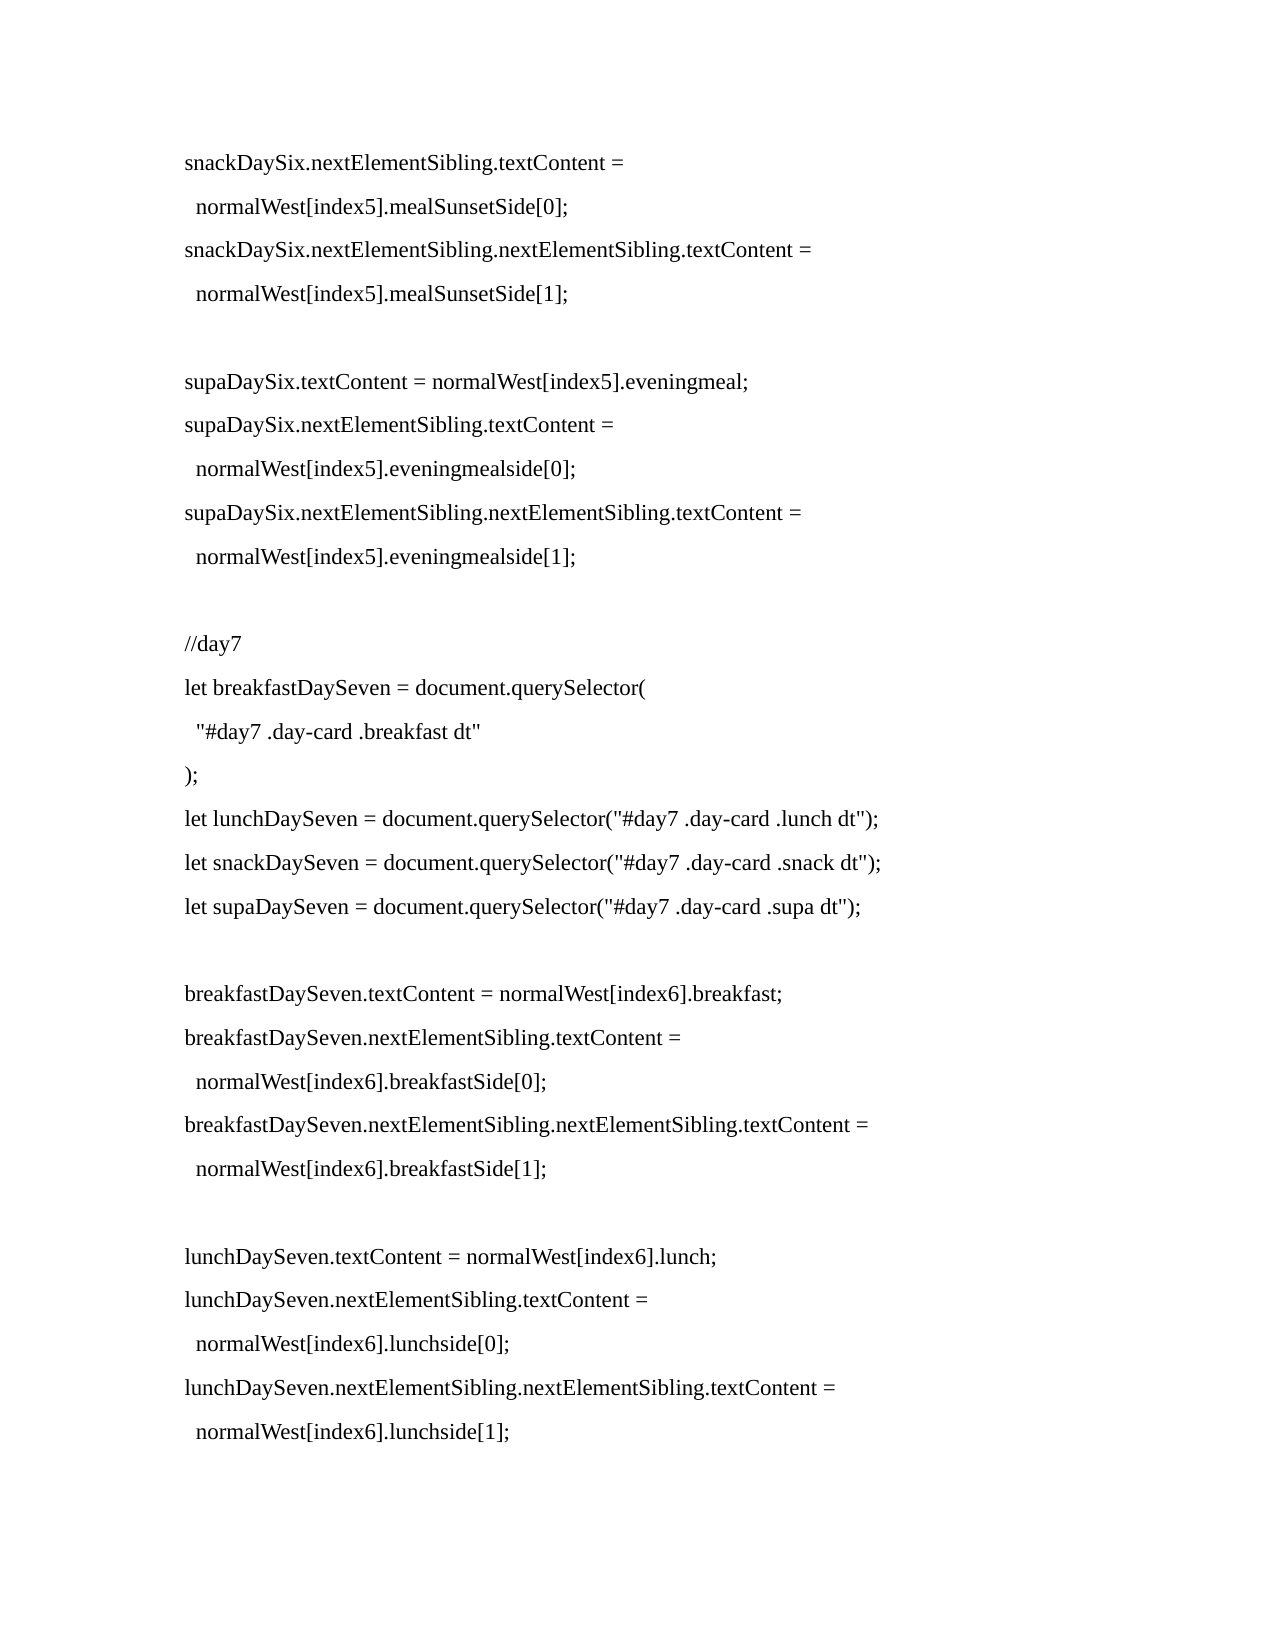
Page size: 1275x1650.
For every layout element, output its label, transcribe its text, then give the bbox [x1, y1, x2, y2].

text lunchDaySeven.textContent = normalWest[index6].lunch; [150, 1244, 1125, 1269]
text let supaDaySeven = document.querySelector("#day7 .day-card .supa dt"); [150, 894, 1125, 919]
text let lunchDaySeven = document.querySelector("#day7 .day-card .lunch dt"); [150, 806, 1125, 832]
text normalWest[index5].mealSunsetSide[0]; [150, 194, 1125, 219]
text normalWest[index5].mealSunsetSide[1]; [150, 281, 1125, 307]
text "#day7 .day-card .breakfast dt" [150, 719, 1125, 744]
text supaDaySix.nextElementSibling.nextElementSibling.textContent = [150, 500, 1125, 525]
text breakfastDaySeven.nextElementSibling.textContent = [150, 1025, 1125, 1050]
text normalWest[index6].breakfastSide[1]; [150, 1156, 1125, 1182]
text snackDaySix.nextElementSibling.textContent = [150, 150, 1125, 175]
text normalWest[index6].breakfastSide[0]; [150, 1069, 1125, 1094]
text let breakfastDaySeven = document.querySelector( [150, 675, 1125, 700]
text normalWest[index5].eveningmealside[0]; [150, 456, 1125, 482]
text snackDaySix.nextElementSibling.nextElementSibling.textContent = [150, 237, 1125, 263]
text breakfastDaySeven.textContent = normalWest[index6].breakfast; [150, 981, 1125, 1007]
text supaDaySix.nextElementSibling.textContent = [150, 412, 1125, 438]
text normalWest[index6].lunchside[1]; [150, 1419, 1125, 1444]
text lunchDaySeven.nextElementSibling.nextElementSibling.textContent = [150, 1375, 1125, 1400]
text normalWest[index5].eveningmealside[1]; [150, 544, 1125, 569]
text ); [150, 762, 1125, 788]
text normalWest[index6].lunchside[0]; [150, 1331, 1125, 1357]
text lunchDaySeven.nextElementSibling.textContent = [150, 1287, 1125, 1313]
text supaDaySix.textContent = normalWest[index5].eveningmeal; [150, 369, 1125, 394]
text breakfastDaySeven.nextElementSibling.nextElementSibling.textContent = [150, 1112, 1125, 1138]
text //day7 [150, 631, 1125, 657]
text let snackDaySeven = document.querySelector("#day7 .day-card .snack dt"); [150, 850, 1125, 875]
